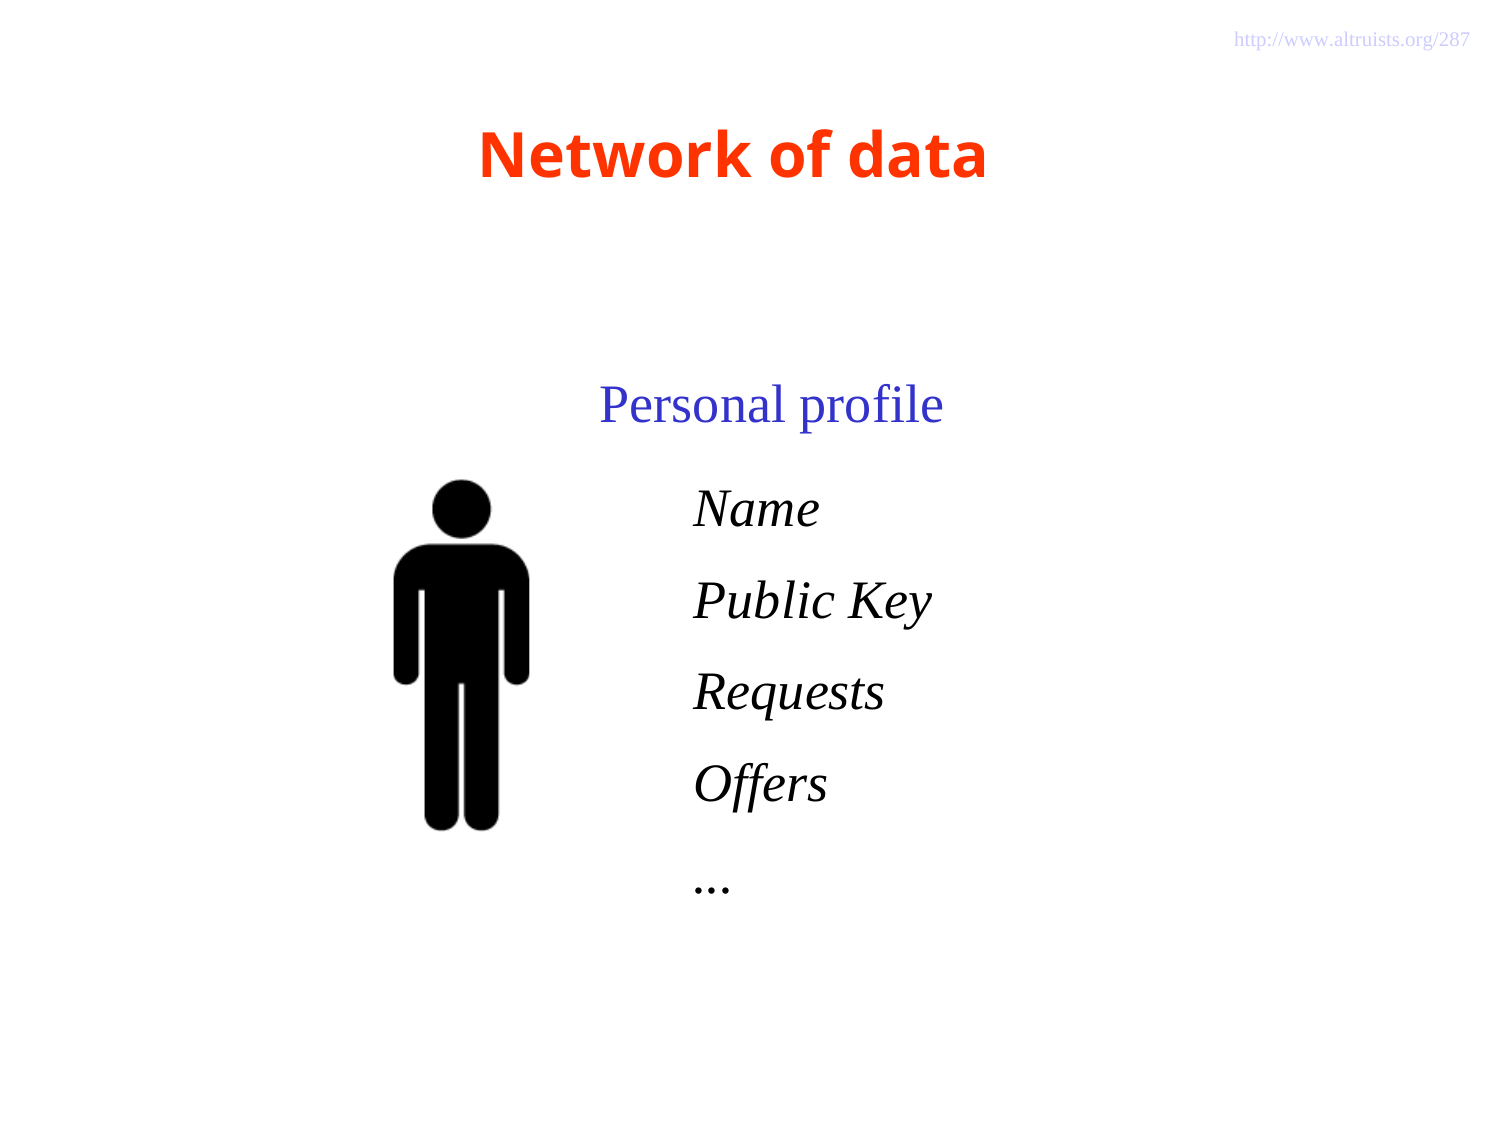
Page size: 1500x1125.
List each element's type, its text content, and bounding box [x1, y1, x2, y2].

text_box http://www.altruists.org/287 [708, 20, 1486, 72]
text_box Name Public Key Requests Offers ... [678, 470, 1202, 936]
picture [262, 456, 663, 857]
text_box Personal profile [390, 367, 1155, 581]
text_box Network of data [88, 117, 1381, 187]
